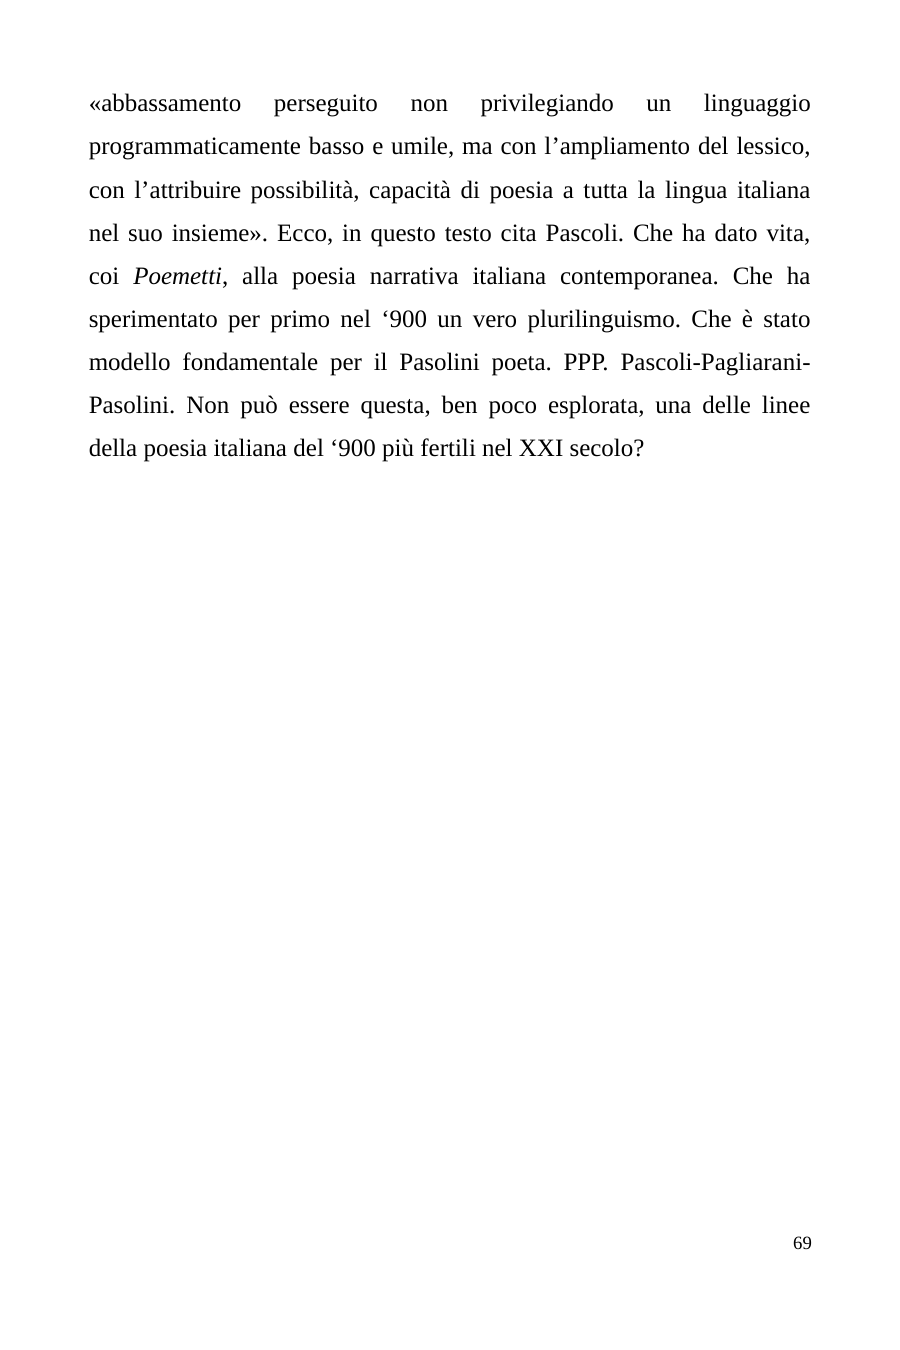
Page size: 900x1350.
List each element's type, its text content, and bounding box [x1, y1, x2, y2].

text «abbassamento perseguito non privilegiando un linguaggio programmaticamente basso e umile, ma con l’ampliamento del lessico, con l’attribuire possibilità, capacità di poesia a tutta la lingua italiana nel suo insieme». Ecco, in questo testo cita Pascoli. Che ha dato vita, coi Poemetti, alla poesia narrativa italiana contemporanea. Che ha sperimentato per primo nel ‘900 un vero plurilinguismo. Che è stato modello fondamentale per il Pasolini poeta. PPP. Pascoli-Pagliarani-Pasolini. Non può essere questa, ben poco esplorata, una delle linee della poesia italiana del ‘900 più fertili nel XXI secolo? [88, 88, 811, 462]
